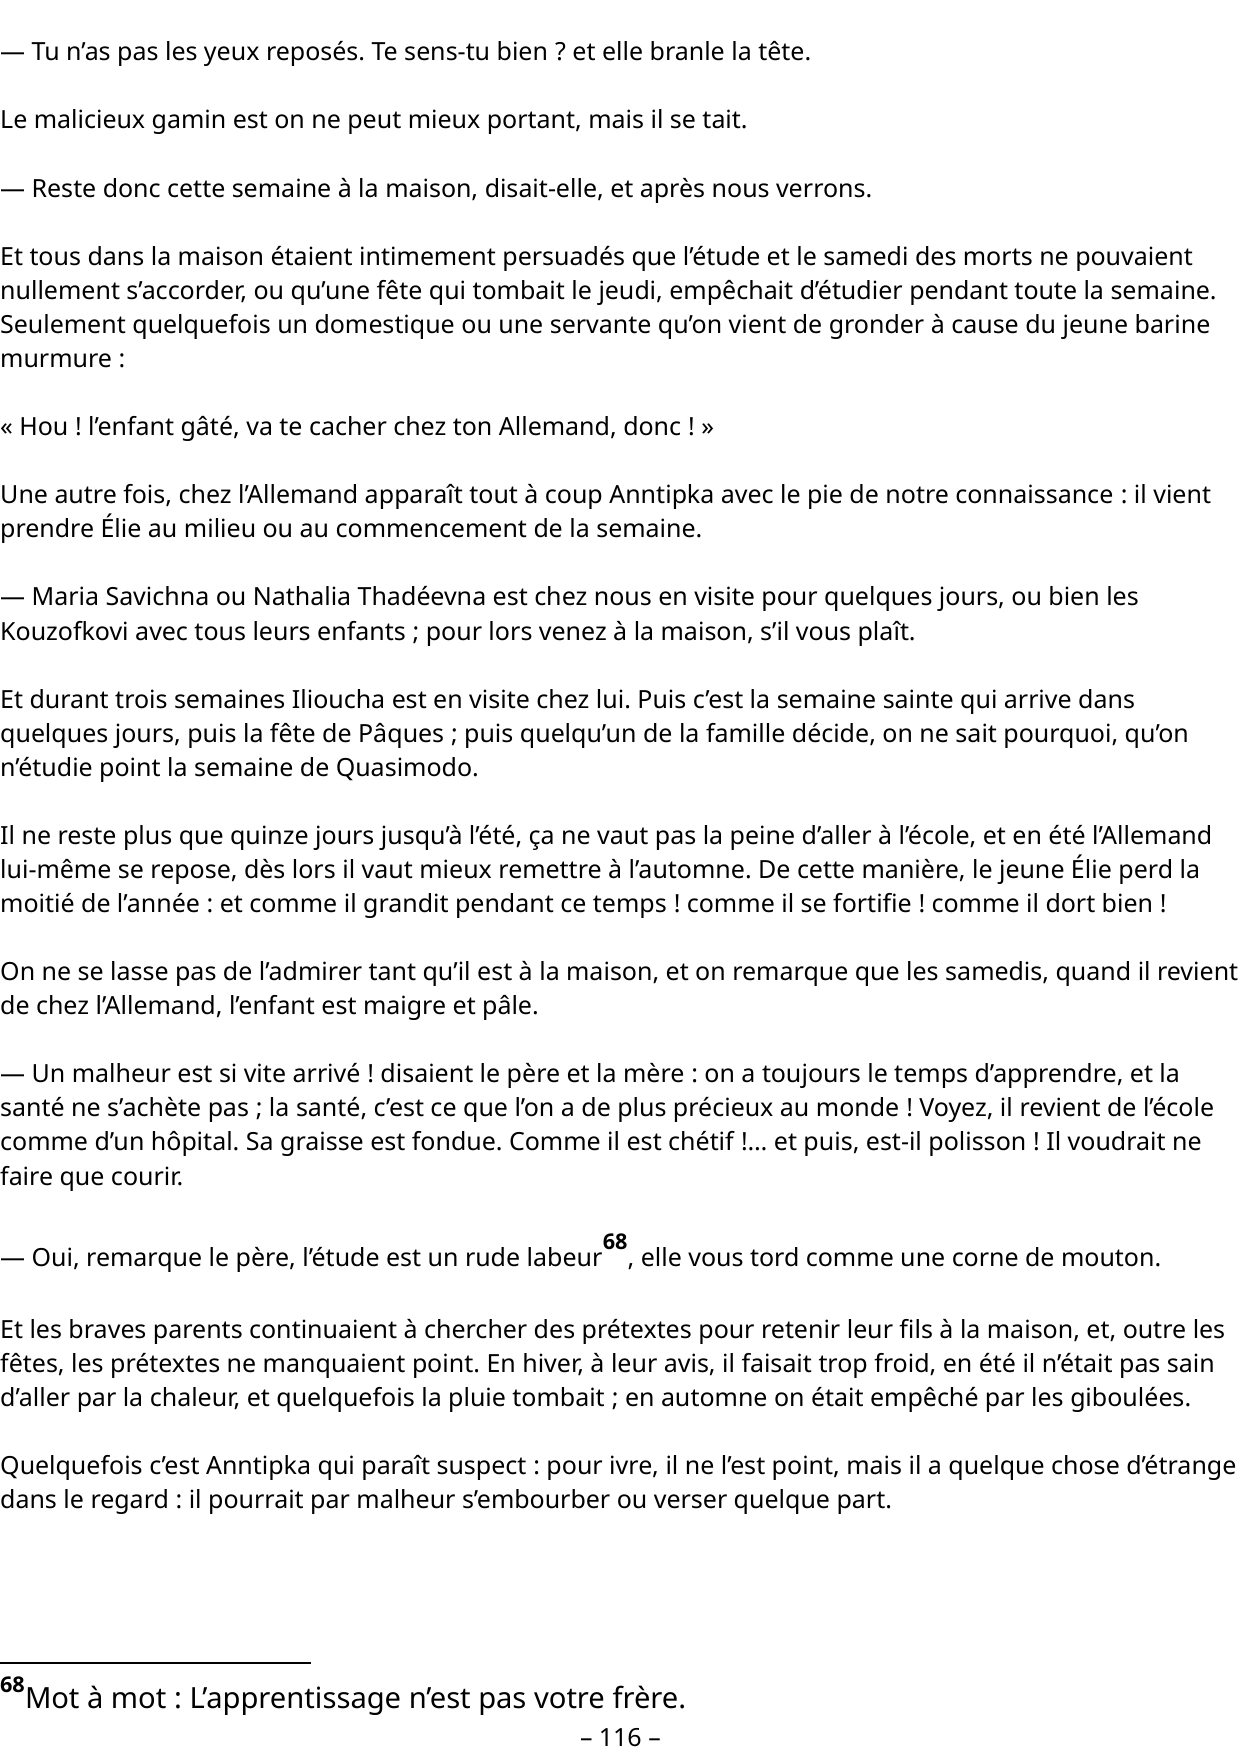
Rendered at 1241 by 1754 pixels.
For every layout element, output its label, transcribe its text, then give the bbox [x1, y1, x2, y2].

text Mot à mot : L’apprentissage n’est pas votre frère. [0, 1669, 1240, 1720]
text — Oui, remarque le père, l’étude est un rude labeur, elle vous tord comme une corne de mouton. [0, 1226, 1240, 1277]
text — Un malheur est si vite arrivé ! disaient le père et la mère : on a toujours le temps d’apprendre, et la santé ne s’achète pas ; la santé, c’est ce que l’on a de plus précieux au monde ! Voyez, il revient de l’école comme d’un hôpital. Sa graisse est fondue. Comme il est chétif !… et puis, est-il polisson ! Il voudrait ne faire que courir. [0, 1056, 1240, 1192]
text Une autre fois, chez l’Allemand apparaît tout à coup Anntipka avec le pie de notre connaissance : il vient prendre Élie au milieu ou au commencement de la semaine. [0, 477, 1240, 545]
text Il ne reste plus que quinze jours jusqu’à l’été, ça ne vaut pas la peine d’aller à l’école, et en été l’Allemand lui-même se repose, dès lors il vaut mieux remettre à l’automne. De cette manière, le jeune Élie perd la moitié de l’année : et comme il grandit pendant ce temps ! comme il se fortifie ! comme il dort bien ! [0, 817, 1240, 920]
text Le malicieux gamin est on ne peut mieux portant, mais il se tait. [0, 102, 1240, 136]
text — Reste donc cette semaine à la maison, disait-elle, et après nous verrons. [0, 170, 1240, 204]
text Et les braves parents continuaient à chercher des prétextes pour retenir leur fils à la maison, et, outre les fêtes, les prétextes ne manquaient point. En hiver, à leur avis, il faisait trop froid, en été il n’était pas sain d’aller par la chaleur, et quelquefois la pluie tombait ; en automne on était empêché par les giboulées. [0, 1311, 1240, 1413]
text — Maria Savichna ou Nathalia Thadéevna est chez nous en visite pour quelques jours, ou bien les Kouzofkovi avec tous leurs enfants ; pour lors venez à la maison, s’il vous plaît. [0, 579, 1240, 647]
text On ne se lasse pas de l’admirer tant qu’il est à la maison, et on remarque que les samedis, quand il revient de chez l’Allemand, l’enfant est maigre et pâle. [0, 954, 1240, 1022]
text Et durant trois semaines Ilioucha est en visite chez lui. Puis c’est la semaine sainte qui arrive dans quelques jours, puis la fête de Pâques ; puis quelqu’un de la famille décide, on ne sait pourquoi, qu’on n’étudie point la semaine de Quasimodo. [0, 681, 1240, 783]
text « Hou ! l’enfant gâté, va te cacher chez ton Allemand, donc ! » [0, 409, 1240, 443]
text — Tu n’as pas les yeux reposés. Te sens-tu bien ? et elle branle la tête. [0, 34, 1240, 68]
text Quelquefois c’est Anntipka qui paraît suspect : pour ivre, il ne l’est point, mais il a quelque chose d’étrange dans le regard : il pourrait par malheur s’embourber ou verser quelque part. [0, 1448, 1240, 1516]
text Et tous dans la maison étaient intimement persuadés que l’étude et le samedi des morts ne pouvaient nullement s’accorder, ou qu’une fête qui tombait le jeudi, empêchait d’étudier pendant toute la semaine. Seulement quelquefois un domestique ou une servante qu’on vient de gronder à cause du jeune barine murmure : [0, 238, 1240, 375]
